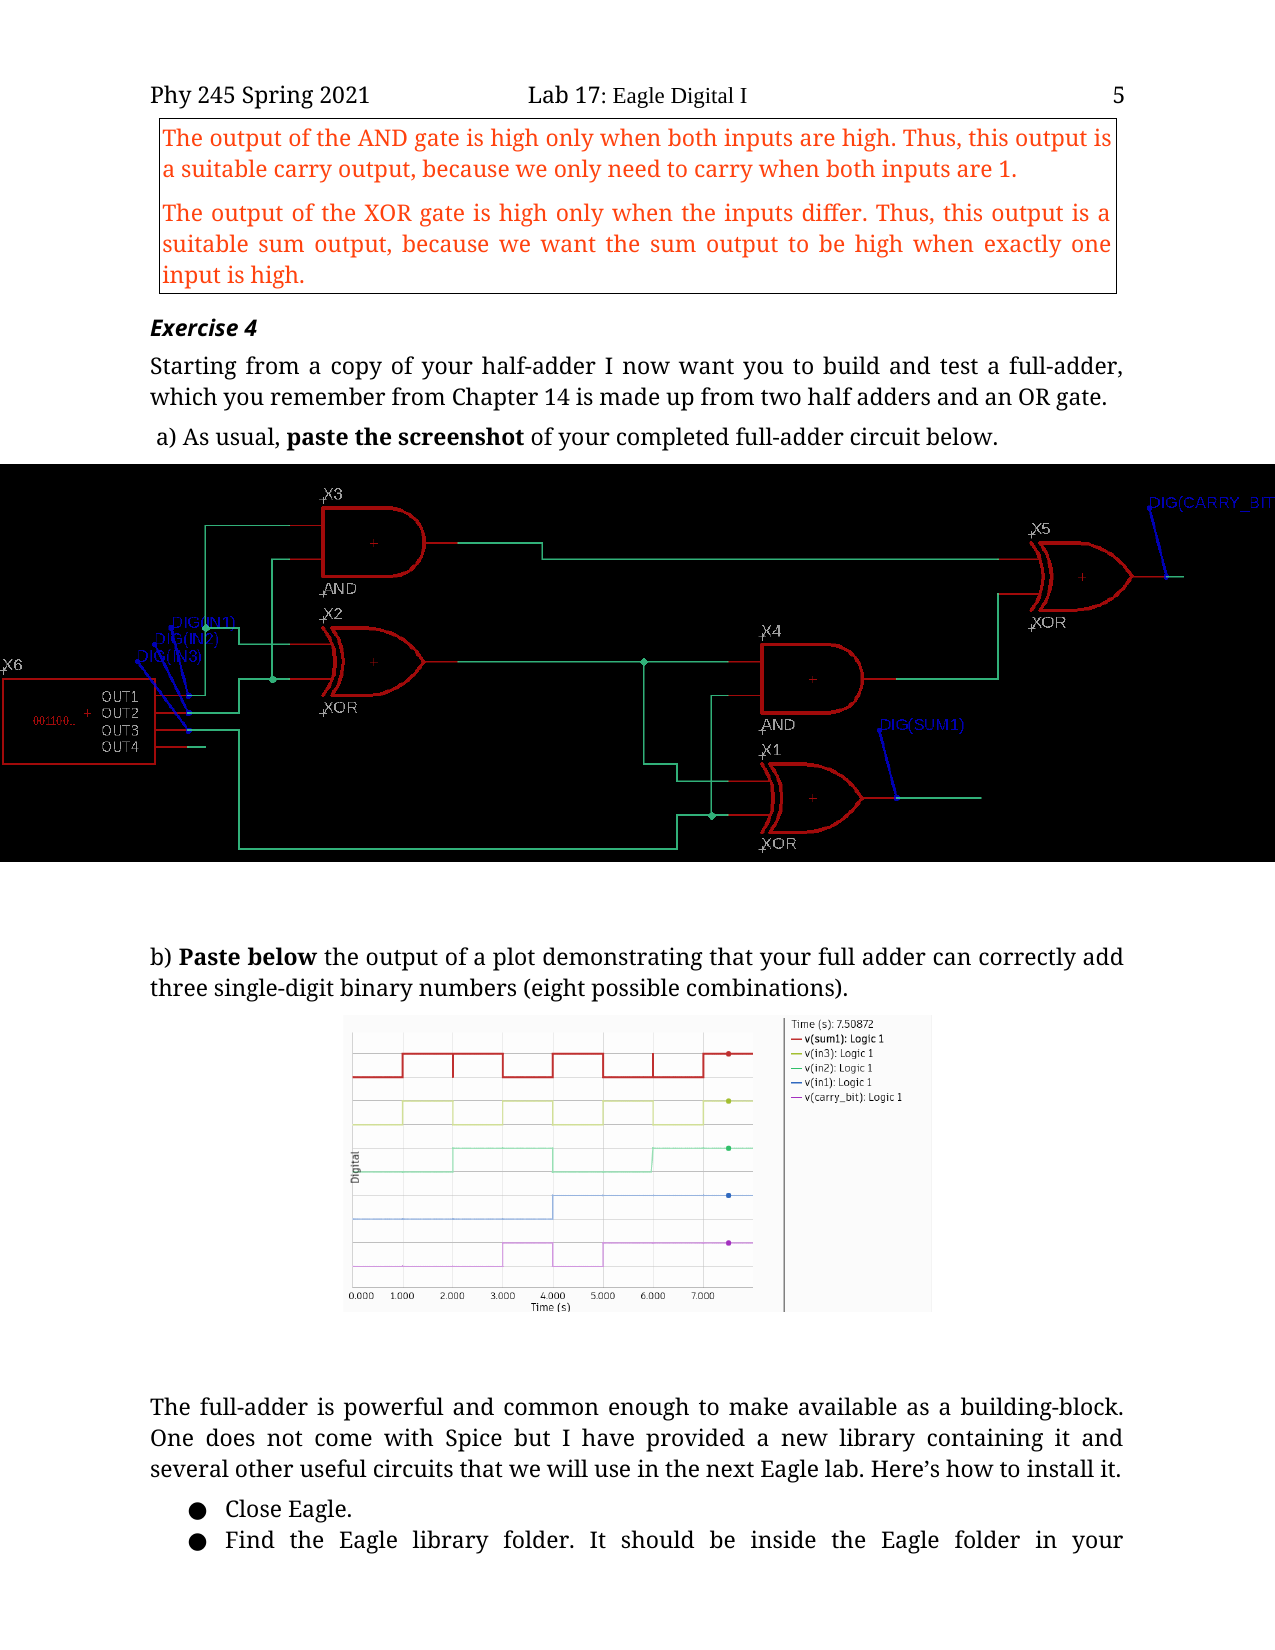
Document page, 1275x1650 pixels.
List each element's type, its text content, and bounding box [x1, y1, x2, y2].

list Find the Eagle library folder. It should be inside the Eagle folder in your [187, 1524, 1125, 1555]
text The output of the AND gate is high only when both inputs are high. Thus, this output is a suitable carry output, because we only need to carry when both inputs are 1. [162, 121, 1113, 184]
subtitle Exercise 4 [150, 312, 1125, 344]
picture [343, 1015, 932, 1312]
text The output of the XOR gate is high only when the inputs differ. Thus, this output is a suitable sum output, because we want the sum output to be high when exactly one input is high. [162, 196, 1113, 290]
picture [0, 464, 1275, 862]
text Starting from a copy of your half-adder I now want you to build and test a full-adder, which you remember from Chapter 14 is made up from two half adders and an OR gate. [150, 350, 1125, 412]
text b) Paste below the output of a plot demonstrating that your full adder can correctly add three single-digit binary numbers (eight possible combinations). [150, 940, 1125, 1003]
list Close Eagle. [187, 1493, 1125, 1524]
text The full-adder is powerful and common enough to make available as a building-block. One does not come with Spice but I have provided a new library containing it and several other useful circuits that we will use in the next Eagle lab. Here’s how to install it. [150, 1391, 1125, 1484]
text a) As usual, paste the screenshot of your completed full-adder circuit below. [150, 421, 1125, 452]
